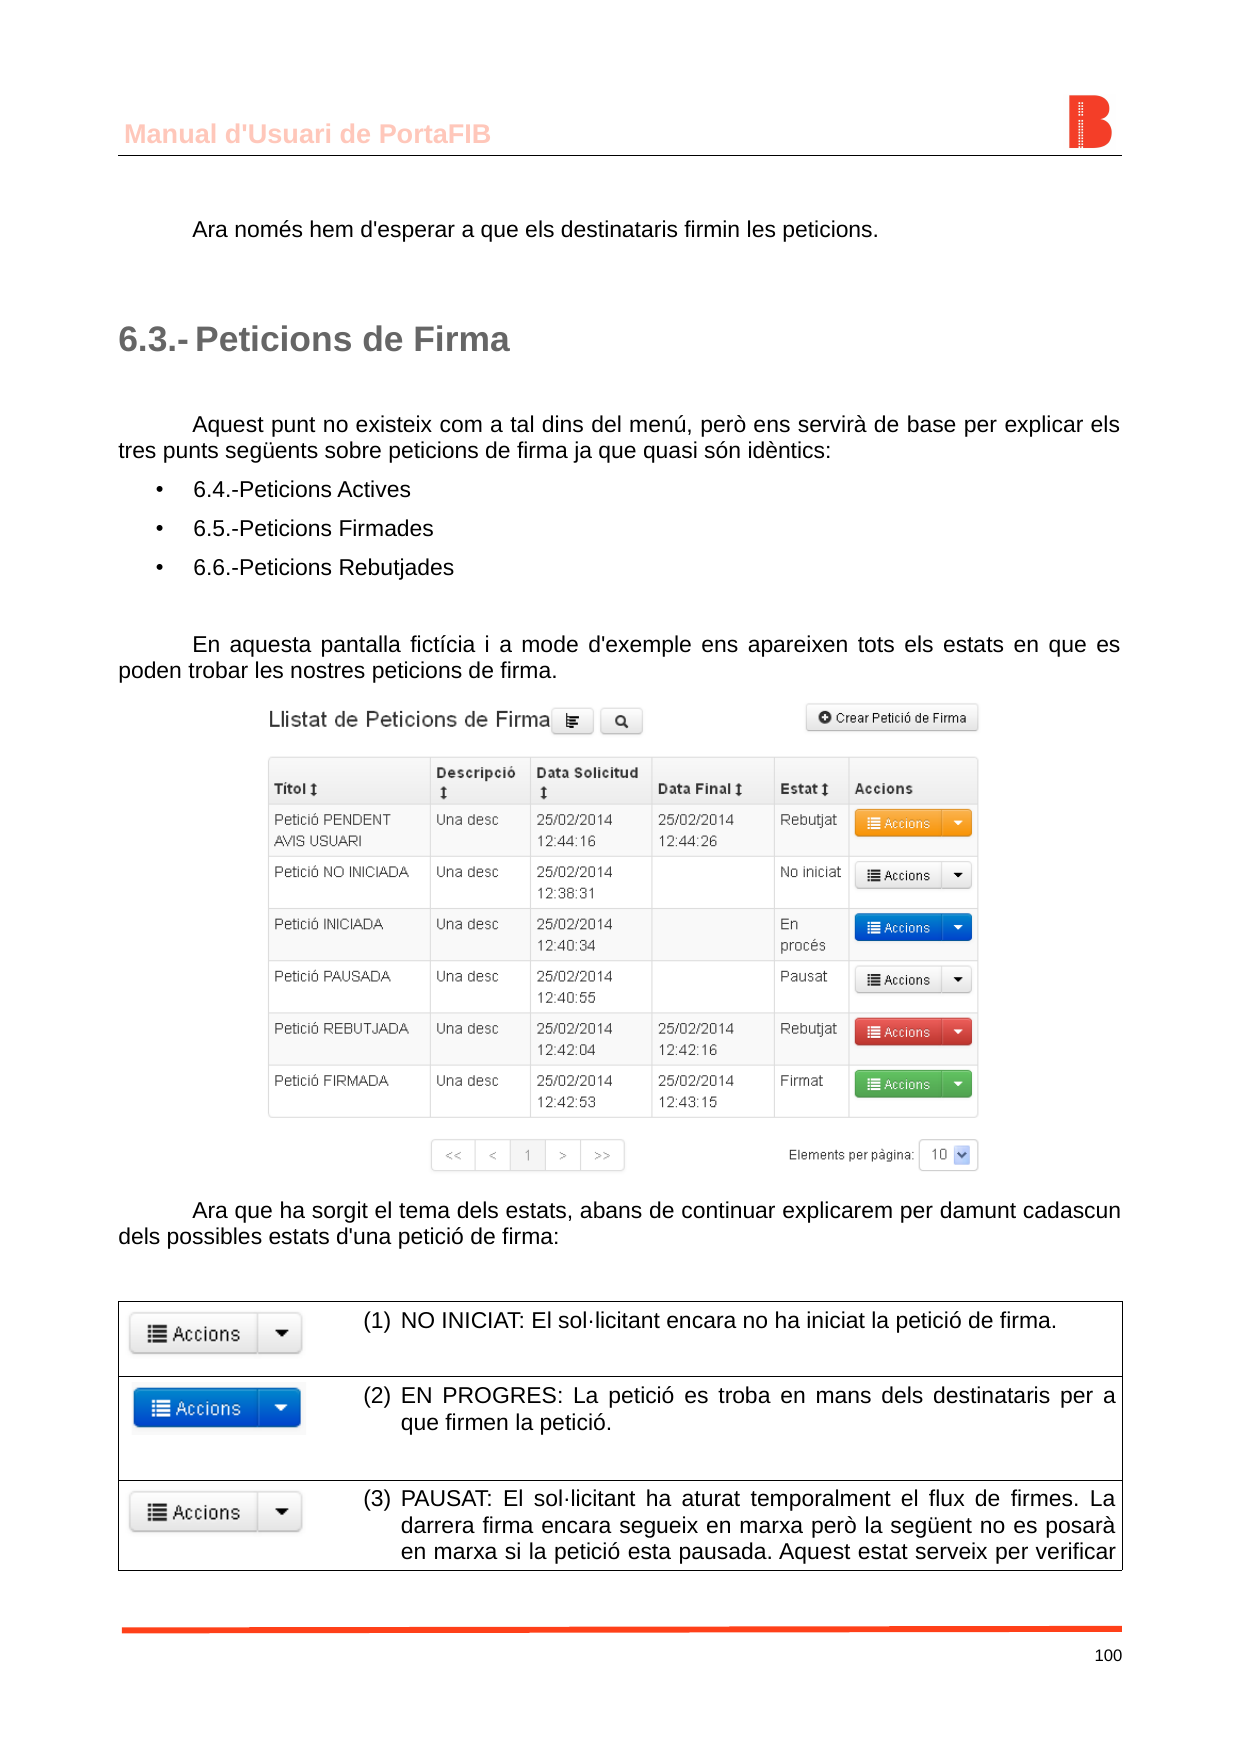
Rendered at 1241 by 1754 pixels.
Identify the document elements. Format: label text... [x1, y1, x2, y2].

picture [123, 1306, 309, 1359]
table_cell [119, 1481, 320, 1570]
text Ara només hem d'esperar a que els destinataris firmin les peticions. [118, 216, 1122, 242]
picture [252, 696, 988, 1185]
picture [131, 1382, 307, 1435]
table_cell PAUSAT: El sol·licitant ha aturat temporalment el flux de firmes. La darrera firma encara segueix en marxa però la següent no es posarà en marxa si la petició esta pausada. Aquest estat serveix per verificar [320, 1481, 1122, 1570]
text En aquesta pantalla fictícia i a mode d'exemple ens apareixen tots els estats en que es poden trobar les nostres peticions de firma. [118, 631, 1122, 684]
picture [1063, 94, 1117, 150]
list 6.4.-Peticions Actives [156, 476, 1122, 502]
list 6.6.-Peticions Rebutjades [156, 553, 1122, 580]
subtitle Peticions de Firma [118, 318, 1122, 359]
text Aquest punt no existeix com a tal dins del menú, però ens servirà de base per explicar els tres punts següents sobre peticions de firma ja que quasi són idèntics: [118, 411, 1122, 463]
table_cell EN PROGRES: La petició es troba en mans dels destinataris per a que firmen la petició. [320, 1377, 1122, 1479]
picture [123, 1485, 309, 1537]
list 6.5.-Peticions Firmades [156, 514, 1122, 541]
table_header NO INICIAT: El sol·licitant encara no ha iniciat la petició de firma. [320, 1302, 1122, 1376]
table_cell [119, 1377, 320, 1479]
table_header [119, 1302, 320, 1376]
text Ara que ha sorgit el tema dels estats, abans de continuar explicarem per damunt cadascun dels possibles estats d'una petició de firma: [118, 1197, 1122, 1249]
